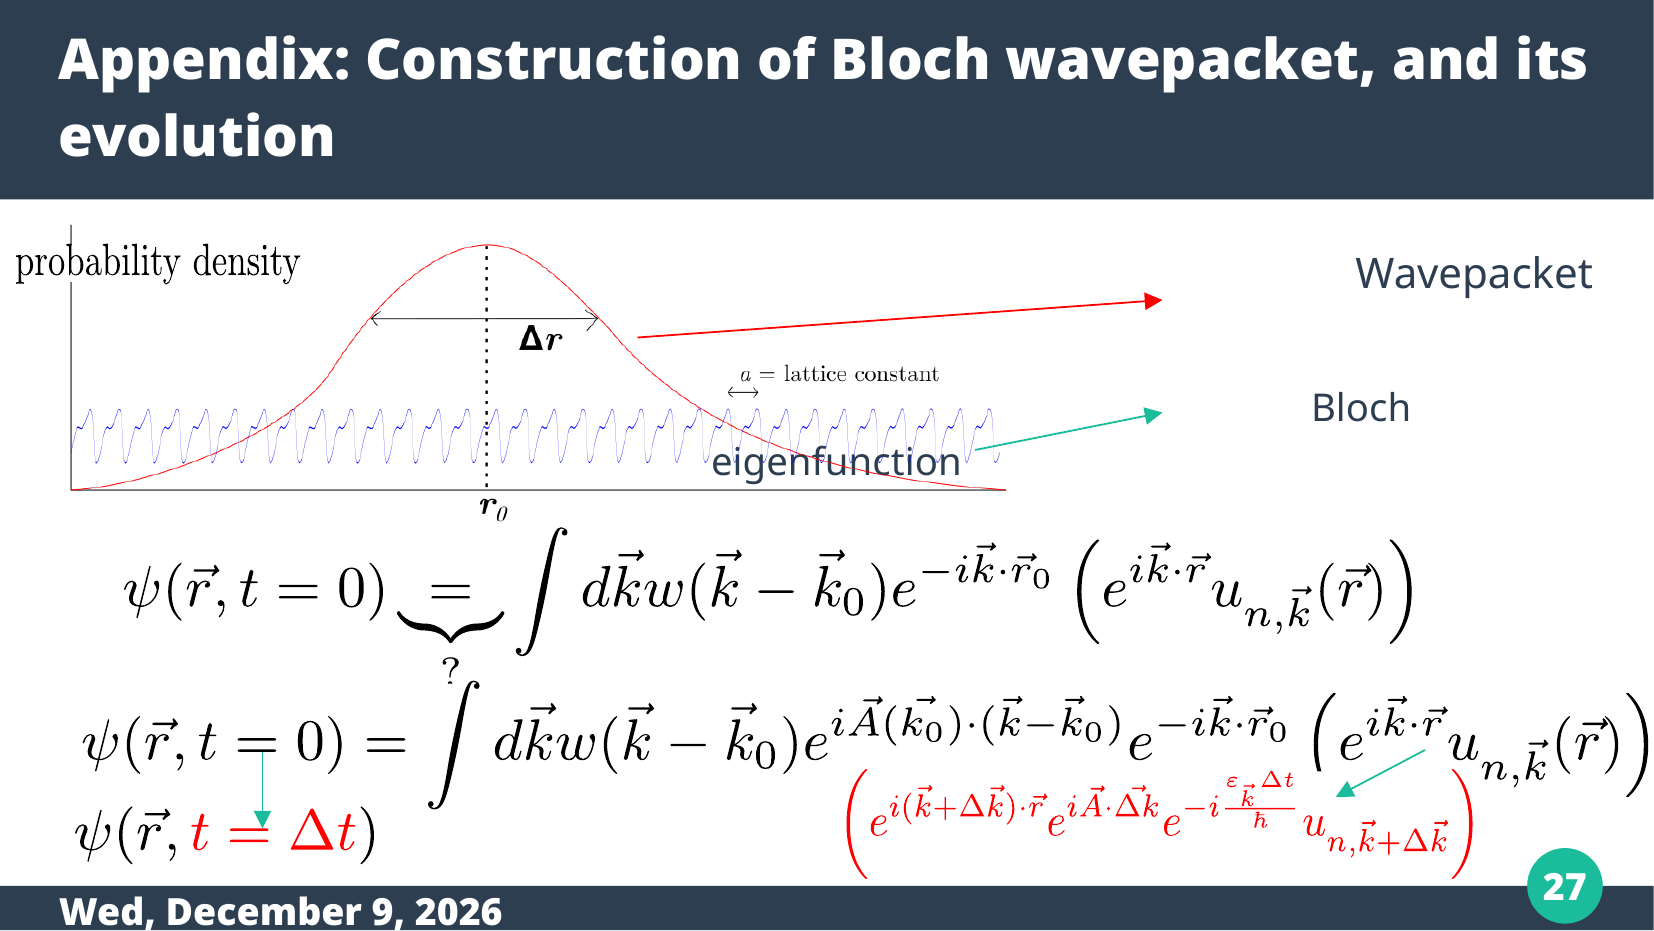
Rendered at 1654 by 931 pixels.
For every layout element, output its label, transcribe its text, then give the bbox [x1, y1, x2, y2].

text_box [75, 527, 1649, 880]
list Wavepacket Bloch eigenfunction [1013, 243, 1595, 540]
text_box [16, 243, 301, 285]
title Appendix: Construction of Bloch wavepacket, and its evolution [59, 37, 1595, 155]
picture [31, 222, 1013, 533]
